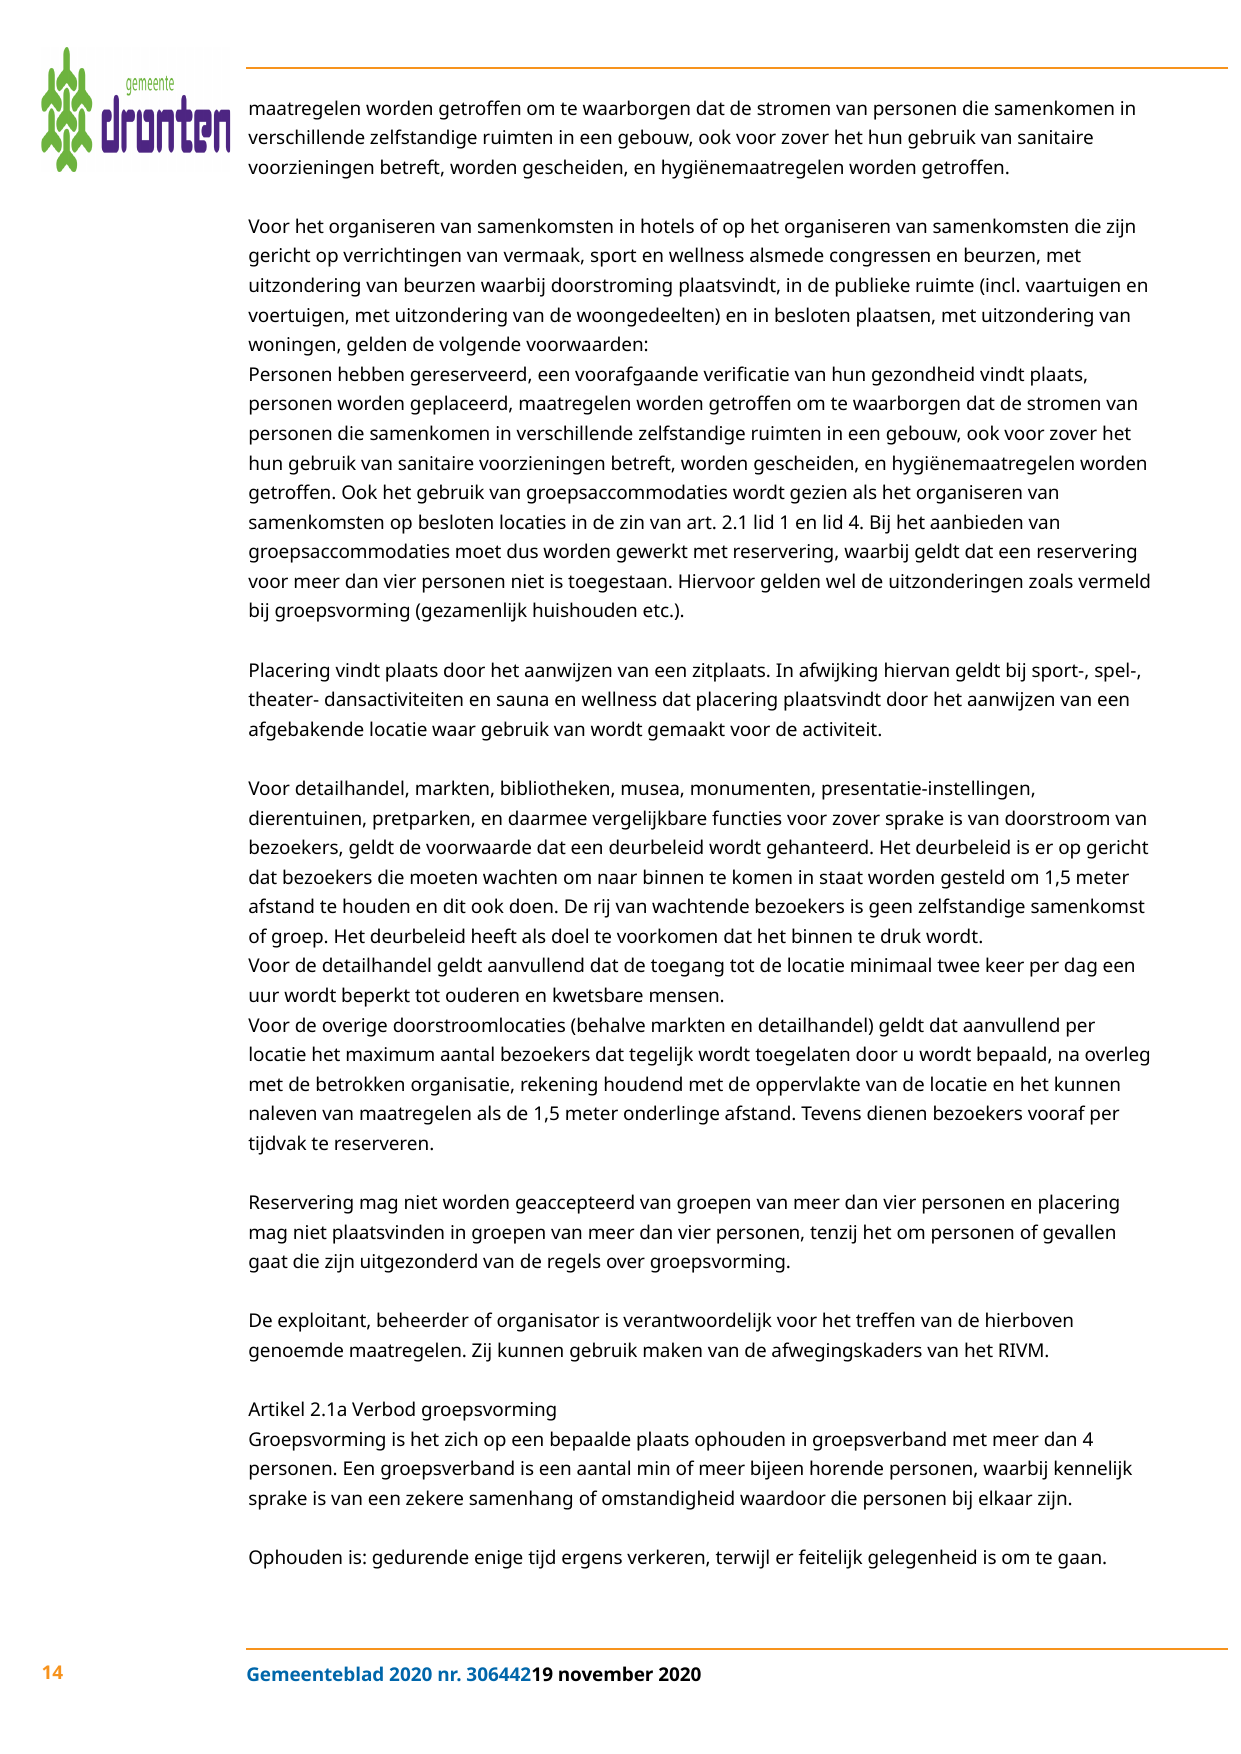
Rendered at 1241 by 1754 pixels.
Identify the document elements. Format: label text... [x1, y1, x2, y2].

text Voor de overige doorstroomlocaties (behalve markten en detailhandel) geldt dat aanvullend per locatie het maximum aantal bezoekers dat tegelijk wordt toegelaten door u wordt bepaald, na overleg met de betrokken organisatie, rekening houdend met de oppervlakte van de locatie en het kunnen naleven van maatregelen als de 1,5 meter onderlinge afstand. Tevens dienen bezoekers vooraf per tijdvak te reserveren. [248, 1012, 1152, 1156]
text Voor het organiseren van samenkomsten in hotels of op het organiseren van samenkomsten die zijn gericht op verrichtingen van vermaak, sport en wellness alsmede congressen en beurzen, met uitzondering van beurzen waarbij doorstroming plaatsvindt, in de publieke ruimte (incl. vaartuigen en voertuigen, met uitzondering van de woongedeelten) en in besloten plaatsen, met uitzondering van woningen, gelden de volgende voorwaarden: [248, 213, 1152, 357]
picture [41, 47, 231, 172]
text Voor detailhandel, markten, bibliotheken, musea, monumenten, presentatie-instellingen, dierentuinen, pretparken, en daarmee vergelijkbare functies voor zover sprake is van doorstroom van bezoekers, geldt de voorwaarde dat een deurbeleid wordt gehanteerd. Het deurbeleid is er op gericht dat bezoekers die moeten wachten om naar binnen te komen in staat worden gesteld om 1,5 meter afstand te houden en dit ook doen. De rij van wachtende bezoekers is geen zelfstandige samenkomst of groep. Het deurbeleid heeft als doel te voorkomen dat het binnen te druk wordt. [248, 775, 1152, 949]
text Personen hebben gereserveerd, een voorafgaande verificatie van hun gezondheid vindt plaats, personen worden geplaceerd, maatregelen worden getroffen om te waarborgen dat de stromen van personen die samenkomen in verschillende zelfstandige ruimten in een gebouw, ook voor zover het hun gebruik van sanitaire voorzieningen betreft, worden gescheiden, en hygiënemaatregelen worden getroffen. Ook het gebruik van groepsaccommodaties wordt gezien als het organiseren van samenkomsten op besloten locaties in de zin van art. 2.1 lid 1 en lid 4. Bij het aanbieden van groepsaccommodaties moet dus worden gewerkt met reservering, waarbij geldt dat een reservering voor meer dan vier personen niet is toegestaan. Hiervoor gelden wel de uitzonderingen zoals vermeld bij groepsvorming (gezamenlijk huishouden etc.). [248, 361, 1152, 623]
text Voor de detailhandel geldt aanvullend dat de toegang tot de locatie minimaal twee keer per dag een uur wordt beperkt tot ouderen en kwetsbare mensen. [248, 953, 1152, 1008]
text Ophouden is: gedurende enige tijd ergens verkeren, terwijl er feitelijk gelegenheid is om te gaan. [248, 1544, 1152, 1570]
text Placering vindt plaats door het aanwijzen van een zitplaats. In afwijking hiervan geldt bij sport-, spel-, theater- dansactiviteiten en sauna en wellness dat placering plaatsvindt door het aanwijzen van een afgebakende locatie waar gebruik van wordt gemaakt voor de activiteit. [248, 657, 1152, 742]
text Reservering mag niet worden geaccepteerd van groepen van meer dan vier personen en placering mag niet plaatsvinden in groepen van meer dan vier personen, tenzij het om personen of gevallen gaat die zijn uitgezonderd van de regels over groepsvorming. [248, 1189, 1152, 1274]
text Groepsvorming is het zich op een bepaalde plaats ophouden in groepsverband met meer dan 4 personen. Een groepsverband is een aantal min of meer bijeen horende personen, waarbij kennelijk sprake is van een zekere samenhang of omstandigheid waardoor die personen bij elkaar zijn. [248, 1426, 1152, 1511]
text Artikel 2.1a Verbod groepsvorming [248, 1396, 1152, 1422]
text maatregelen worden getroffen om te waarborgen dat de stromen van personen die samenkomen in verschillende zelfstandige ruimten in een gebouw, ook voor zover het hun gebruik van sanitaire voorzieningen betreft, worden gescheiden, en hygiënemaatregelen worden getroffen. [248, 95, 1152, 180]
text De exploitant, beheerder of organisator is verantwoordelijk voor het treffen van de hierboven genoemde maatregelen. Zij kunnen gebruik maken van de afwegingskaders van het RIVM. [248, 1308, 1152, 1363]
